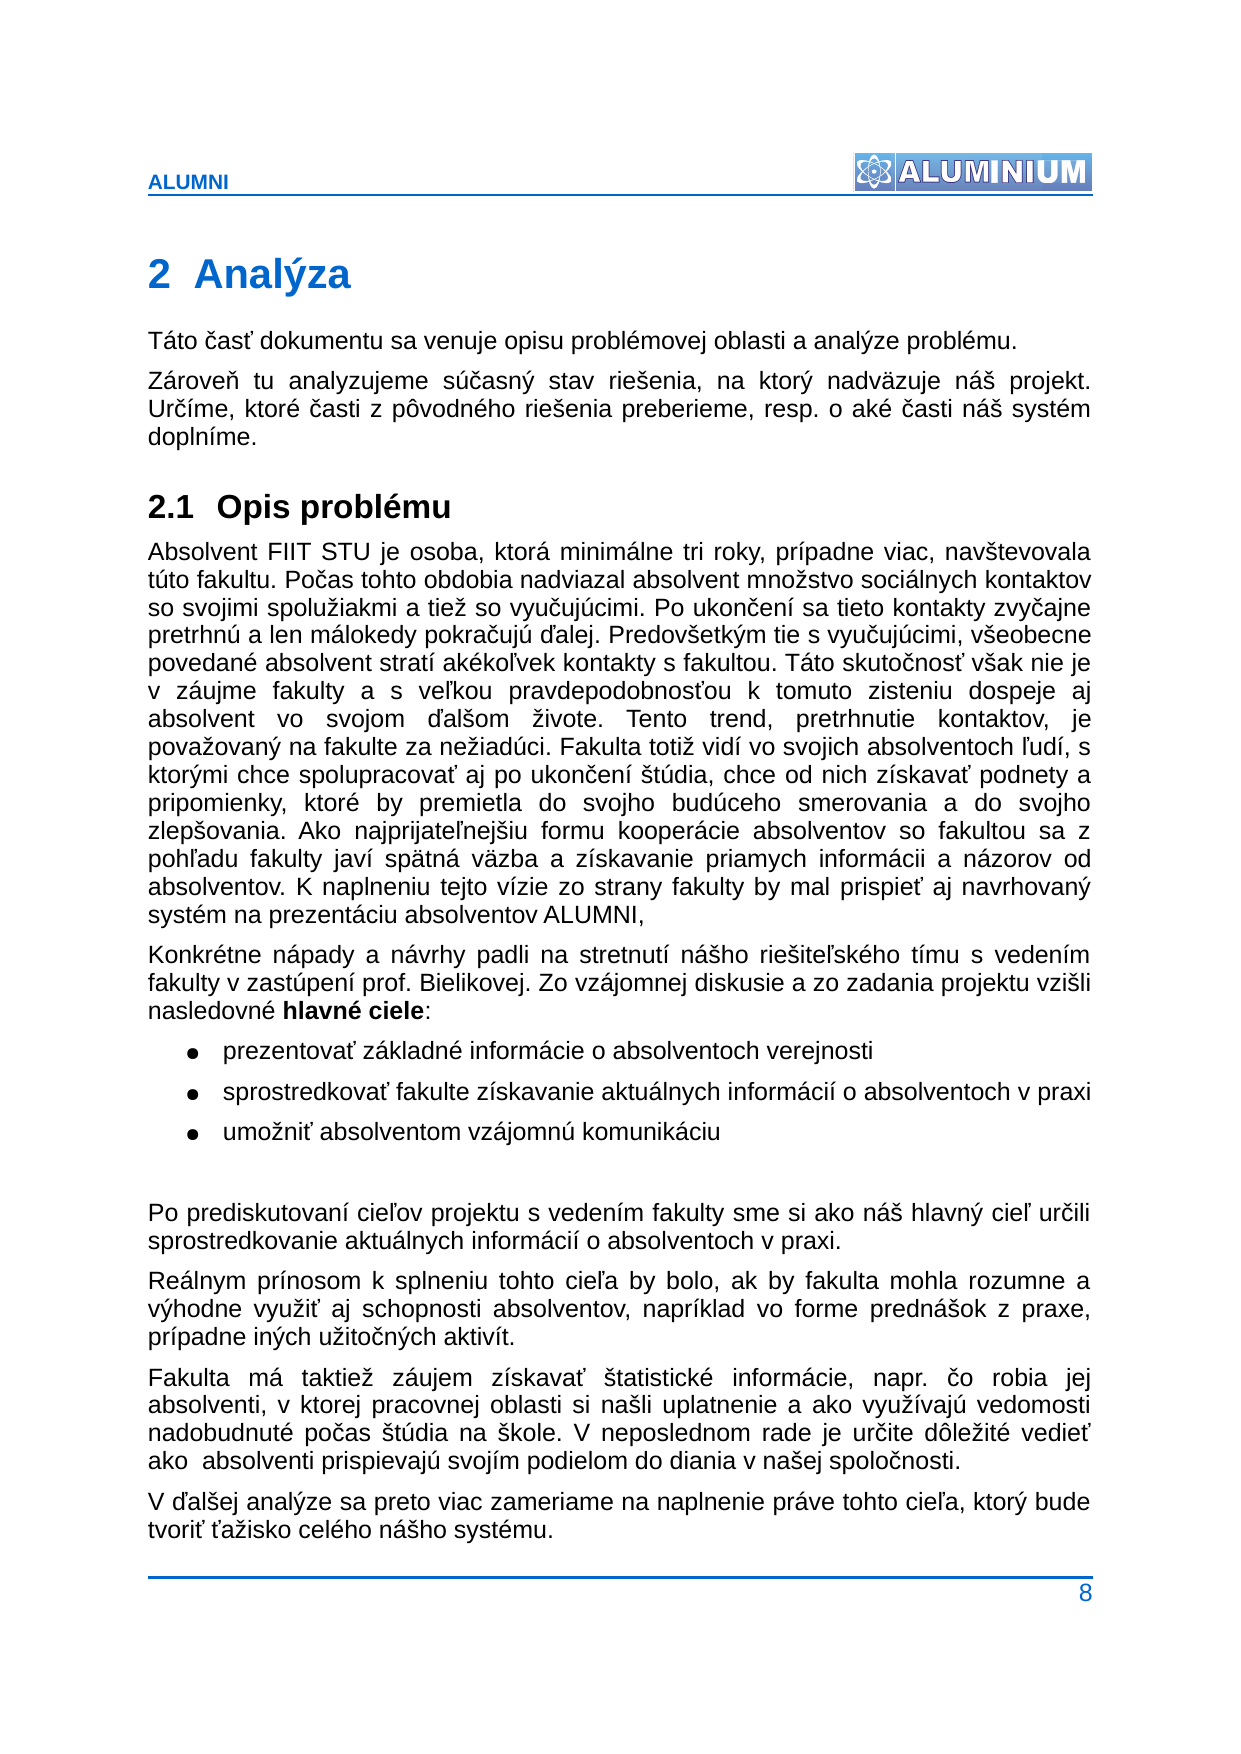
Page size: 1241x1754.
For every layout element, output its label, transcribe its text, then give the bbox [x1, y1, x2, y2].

text Konkrétne nápady a návrhy padli na stretnutí nášho riešiteľského tímu s vedením fakulty v zastúpení prof. Bielikovej. Zo vzájomnej diskusie a zo zadania projektu vzišli nasledovné hlavné ciele: [148, 941, 1093, 1025]
text Absolvent FIIT STU je osoba, ktorá minimálne tri roky, prípadne viac, navštevovala túto fakultu. Počas tohto obdobia nadviazal absolvent množstvo sociálnych kontaktov so svojimi spolužiakmi a tiež so vyučujúcimi. Po ukončení sa tieto kontakty zvyčajne pretrhnú a len málokedy pokračujú ďalej. Predovšetkým tie s vyučujúcimi, všeobecne povedané absolvent stratí akékoľvek kontakty s fakultou. Táto skutočnosť však nie je v záujme fakulty a s veľkou pravdepodobnosťou k tomuto zisteniu dospeje aj absolvent vo svojom ďalšom živote. Tento trend, pretrhnutie kontaktov, je považovaný na fakulte za nežiadúci. Fakulta totiž vidí vo svojich absolventoch ľudí, s ktorými chce spolupracovať aj po ukončení štúdia, chce od nich získavať podnety a pripomienky, ktoré by premietla do svojho budúceho smerovania a do svojho zlepšovania. Ako najprijateľnejšiu formu kooperácie absolventov so fakultou sa z pohľadu fakulty javí spätná väzba a získavanie priamych informácii a názorov od absolventov. K naplneniu tejto vízie zo strany fakulty by mal prispieť aj navrhovaný systém na prezentáciu absolventov ALUMNI, [148, 538, 1093, 928]
subtitle Opis problému [148, 488, 1093, 525]
subtitle Analýza [148, 250, 1093, 297]
text Táto časť dokumentu sa venuje opisu problémovej oblasti a analýze problému. [148, 326, 1093, 354]
list umožniť absolventom vzájomnú komunikáciu [185, 1118, 1093, 1146]
list sprostredkovať fakulte získavanie aktuálnych informácií o absolventoch v praxi [185, 1078, 1093, 1106]
text Po prediskutovaní cieľov projektu s vedením fakulty sme si ako náš hlavný cieľ určili sprostredkovanie aktuálnych informácií o absolventoch v praxi. [148, 1199, 1093, 1255]
list prezentovať základné informácie o absolventoch verejnosti [185, 1037, 1093, 1065]
text Fakulta má taktiež záujem získavať štatistické informácie, napr. čo robia jej absolventi, v ktorej pracovnej oblasti si našli uplatnenie a ako využívajú vedomosti nadobudnuté počas štúdia na škole. V neposlednom rade je určite dôležité vedieť ako absolventi prispievajú svojím podielom do diania v našej spoločnosti. [148, 1363, 1093, 1475]
text Zároveň tu analyzujeme súčasný stav riešenia, na ktorý nadväzuje náš projekt. Určíme, ktoré časti z pôvodného riešenia preberieme, resp. o aké časti náš systém doplníme. [148, 367, 1093, 451]
text V ďalšej analýze sa preto viac zameriame na naplnenie práve tohto cieľa, ktorý bude tvoriť ťažisko celého nášho systému. [148, 1488, 1093, 1543]
text Reálnym prínosom k splneniu tohto cieľa by bolo, ak by fakulta mohla rozumne a výhodne využiť aj schopnosti absolventov, napríklad vo forme prednášok z praxe, prípadne iných užitočných aktivít. [148, 1267, 1093, 1351]
